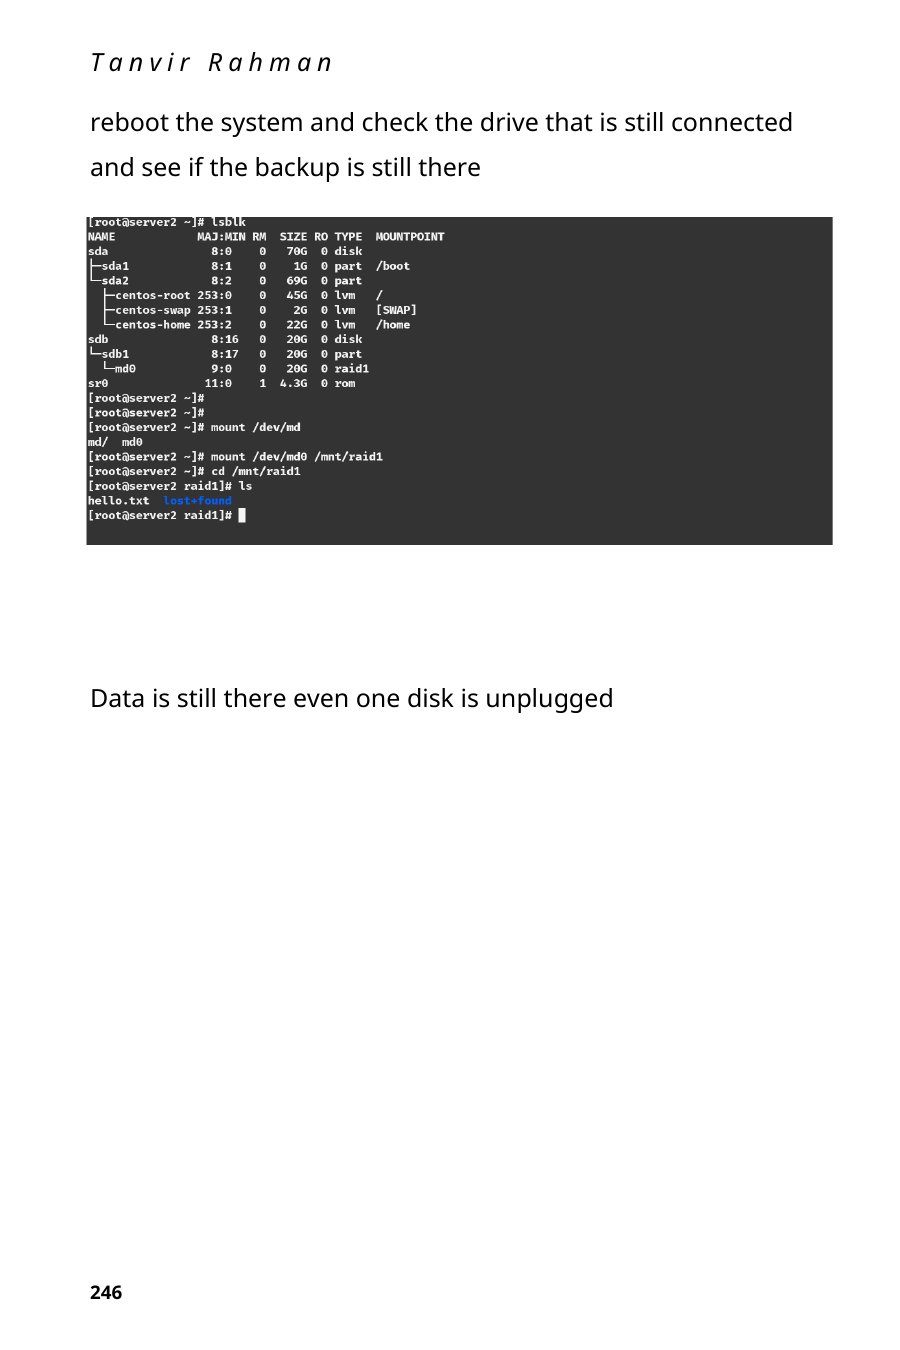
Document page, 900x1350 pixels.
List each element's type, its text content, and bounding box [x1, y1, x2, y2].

picture [86, 217, 833, 545]
text reboot the system and check the drive that is still connected and see if the backup is still there [90, 105, 810, 183]
text Data is still there even one disk is unplugged [90, 681, 810, 715]
